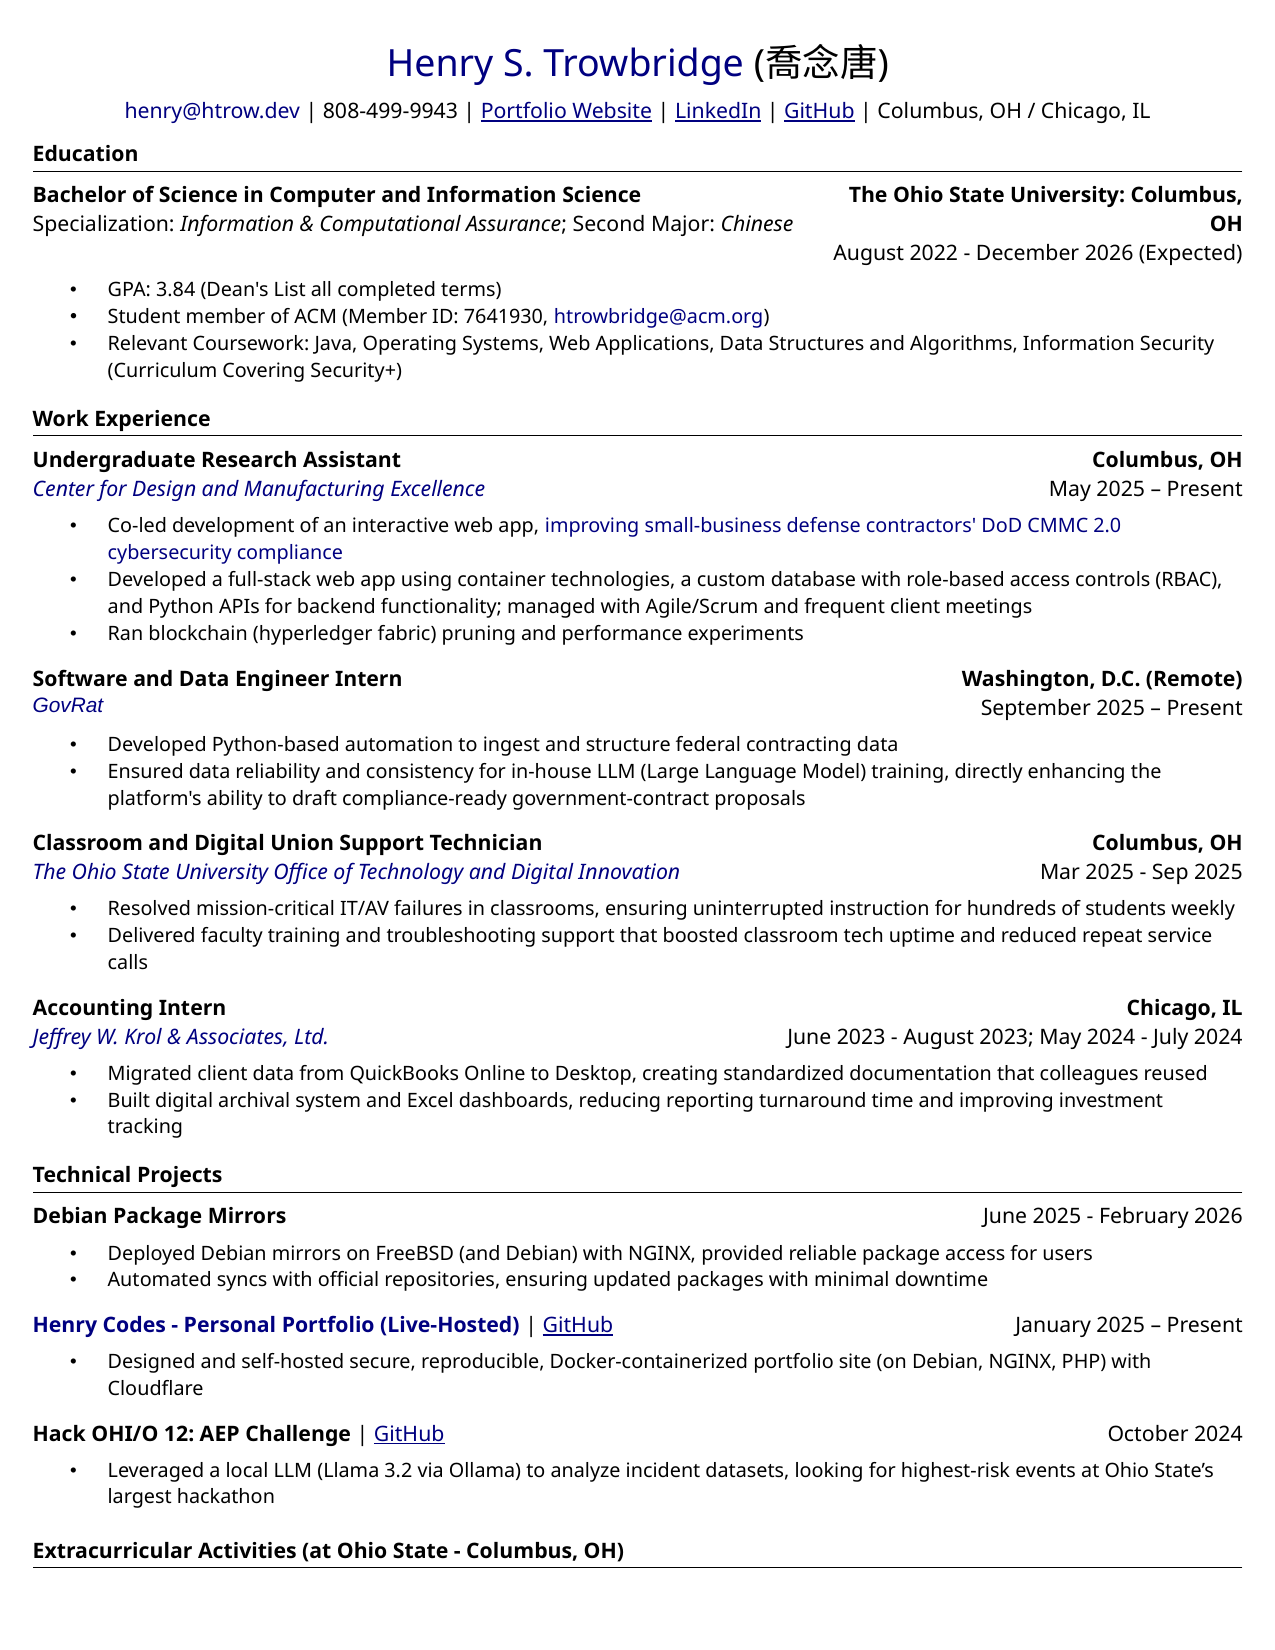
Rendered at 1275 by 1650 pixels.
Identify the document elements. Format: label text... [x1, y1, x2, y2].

list Leveraged a local LLM (Llama 3.2 via Ollama) to analyze incident datasets, looking for highest-risk events at Ohio State’s largest hackathon [70, 1456, 1242, 1510]
table_header June 2025 - February 2026 [777, 1201, 1242, 1230]
text Work Experience [32, 401, 1242, 436]
list Resolved mission-critical IT/AV failures in classrooms, ensuring uninterrupted instruction for hundreds of students weekly [70, 894, 1242, 921]
list Developed a full-stack web app using container technologies, a custom database with role-based access controls (RBAC), and Python APIs for backend functionality; managed with Agile/Scrum and frequent client meetings [70, 565, 1242, 619]
text Extracurricular Activities (at Ohio State - Columbus, OH) [32, 1532, 1242, 1568]
table_header Columbus, OH May 2025 – Present [812, 445, 1242, 503]
table_header Debian Package Mirrors [33, 1201, 777, 1230]
table_header Bachelor of Science in Computer and Information Science Specialization: Information & Computational Assurance; Second Major: Chinese [33, 180, 812, 267]
list Migrated client data from QuickBooks Online to Desktop, creating standardized documentation that colleagues reused [70, 1059, 1242, 1086]
list Delivered faculty training and troubleshooting support that boosted classroom tech uptime and reduced repeat service calls [70, 921, 1242, 975]
table_header Washington, D.C. (Remote) September 2025 – Present [812, 664, 1242, 721]
text henry@htrow.dev | 808-499-9943 | Portfolio Website | LinkedIn | GitHub | Columbus, OH / Chicago, IL [32, 96, 1242, 124]
list Developed Python-based automation to ingest and structure federal contracting data [70, 730, 1242, 757]
list Relevant Coursework: Java, Operating Systems, Web Applications, Data Structures and Algorithms, Information Security (Curriculum Covering Security+) [70, 329, 1242, 383]
list Built digital archival system and Excel dashboards, reducing reporting turnaround time and improving investment tracking [70, 1086, 1242, 1140]
table_header The Ohio State University: Columbus, OH August 2022 - December 2026 (Expected) [812, 180, 1242, 267]
table_header January 2025 – Present [777, 1310, 1242, 1339]
table_header Chicago, IL June 2023 - August 2023; May 2024 - July 2024 [777, 993, 1242, 1050]
list Ensured data reliability and consistency for in-house LLM (Large Language Model) training, directly enhancing the platform's ability to draft compliance-ready government-contract proposals [70, 757, 1242, 811]
list Student member of ACM (Member ID: 7641930, htrowbridge@acm.org) [70, 303, 1242, 329]
list Deployed Debian mirrors on FreeBSD (and Debian) with NGINX, provided reliable package access for users [70, 1239, 1242, 1266]
text Henry S. Trowbridge (喬念唐) [32, 32, 1242, 87]
list Ran blockchain (hyperledger fabric) pruning and performance experiments [70, 619, 1242, 646]
table_header Accounting Intern Jeffrey W. Krol & Associates, Ltd. [33, 993, 777, 1050]
text Technical Projects [32, 1157, 1242, 1193]
table_header Software and Data Engineer Intern GovRat [33, 664, 812, 721]
table_header Henry Codes - Personal Portfolio (Live-Hosted) | GitHub [33, 1310, 777, 1339]
list GPA: 3.84 (Dean's List all completed terms) [70, 276, 1242, 303]
text Education [32, 136, 1242, 172]
table_header Undergraduate Research Assistant Center for Design and Manufacturing Excellence [33, 445, 812, 503]
list Automated syncs with official repositories, ensuring updated packages with minimal downtime [70, 1266, 1242, 1293]
list Designed and self-hosted secure, reproducible, Docker-containerized portfolio site (on Debian, NGINX, PHP) with Cloudflare [70, 1347, 1242, 1401]
table_header Hack OHI/O 12: AEP Challenge | GitHub [33, 1418, 777, 1447]
table_header October 2024 [777, 1418, 1242, 1447]
table_header Classroom and Digital Union Support Technician The Ohio State University Office of Technology and Digital Innovation [33, 828, 812, 886]
table_header Columbus, OH Mar 2025 - Sep 2025 [812, 828, 1242, 886]
list Co-led development of an interactive web app, improving small-business defense contractors' DoD CMMC 2.0 cybersecurity compliance [70, 511, 1242, 565]
